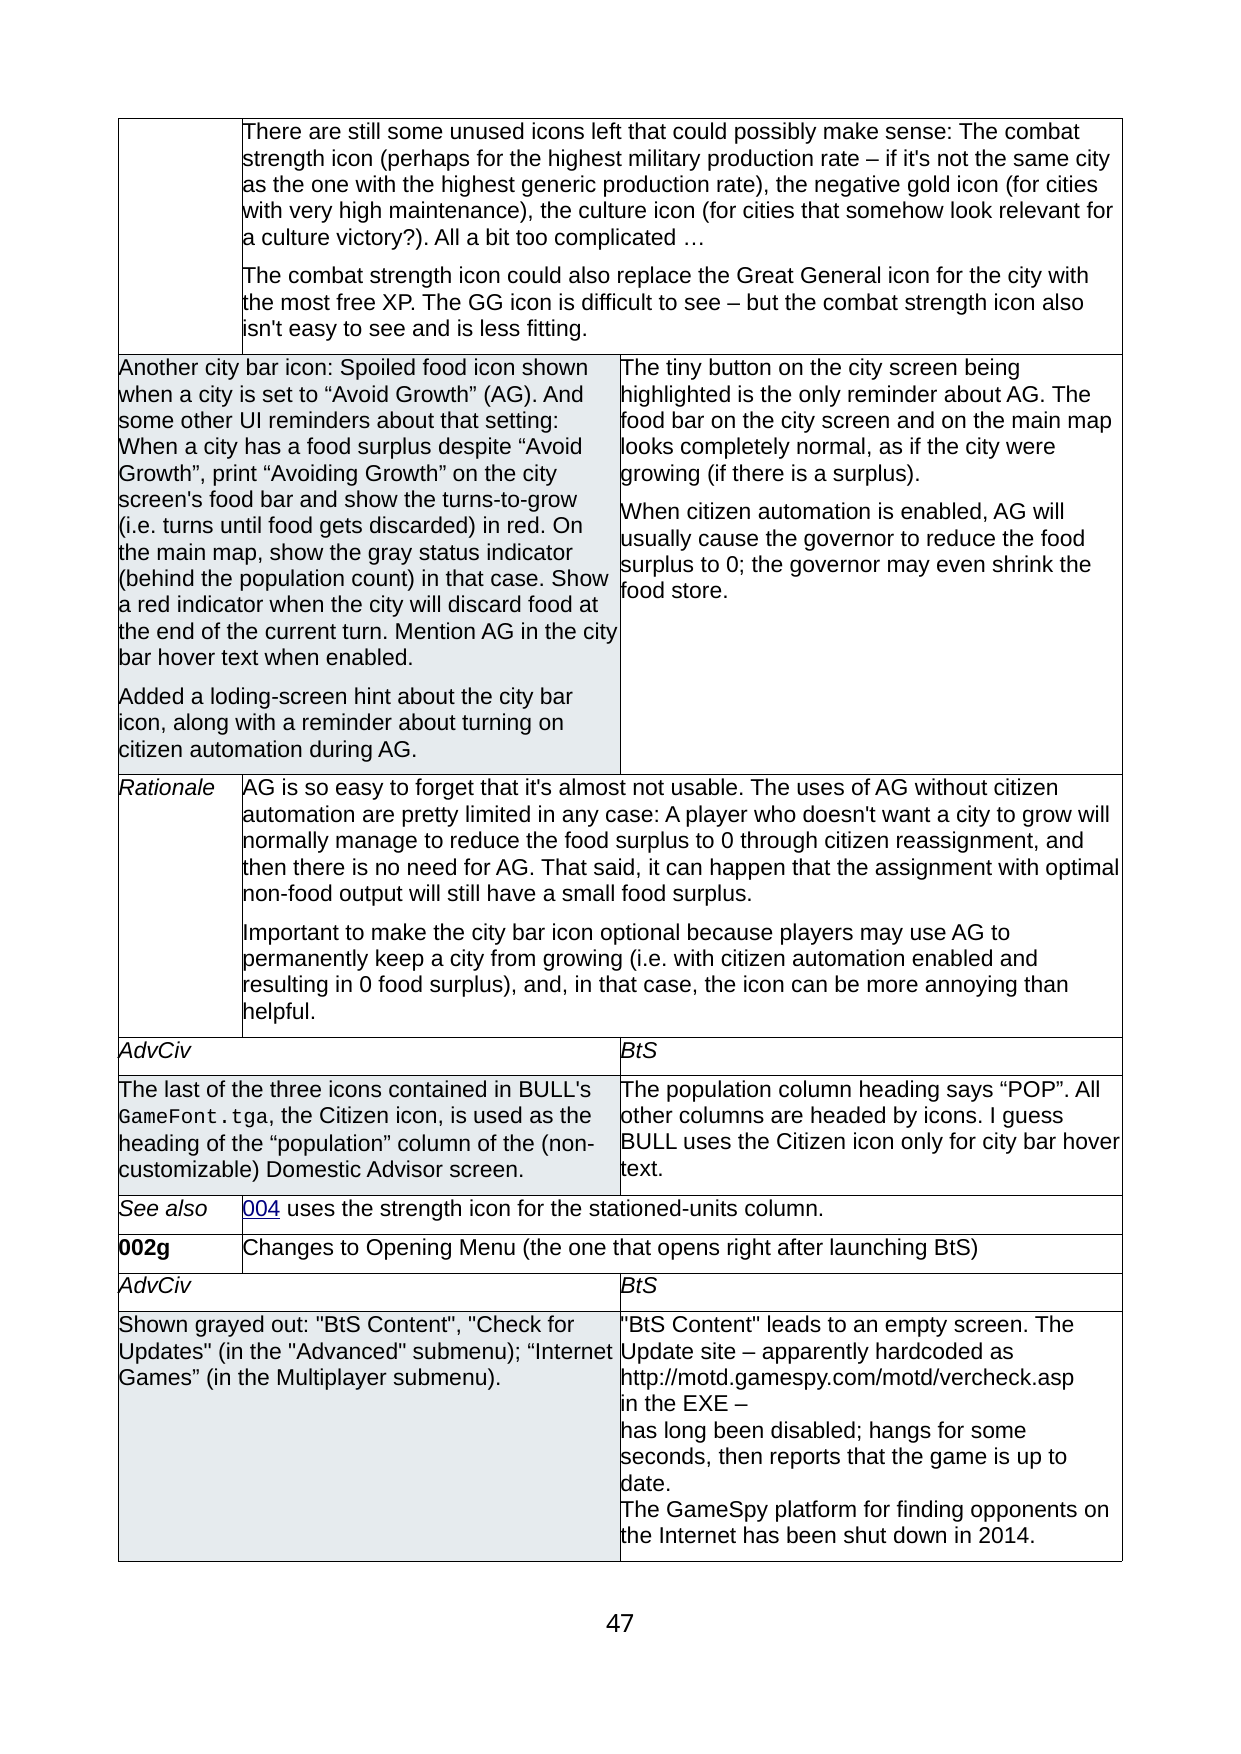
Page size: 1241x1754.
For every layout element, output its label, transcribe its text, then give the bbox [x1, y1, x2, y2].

table_cell AG is so easy to forget that it's almost not usable. The uses of AG without citizen automation are pretty limited in any case: A player who doesn't want a city to grow will normally manage to reduce the food surplus to 0 through citizen reassignment, and then there is no need for AG. That said, it can happen that the assignment with optimal non-food output will still have a small food surplus. Important to make the city bar icon optional because players may use AG to permanently keep a city from growing (i.e. with citizen automation enabled and resulting in 0 food surplus), and, in that case, the icon can be more annoying than helpful. [243, 775, 1122, 1037]
table_cell "BtS Content" leads to an empty screen. The Update site – apparently hardcoded as http://motd.gamespy.com/motd/vercheck.asp in the EXE – has long been disabled; hangs for some seconds, then reports that the game is up to date. The GameSpy platform for finding opponents on the Internet has been shut down in 2014. [621, 1312, 1122, 1561]
table_cell Changes to Opening Menu (the one that opens right after launching BtS) [243, 1235, 1122, 1272]
table_cell The population column heading says “POP”. All other columns are headed by icons. I guess BULL uses the Citizen icon only for city bar hover text. [621, 1076, 1122, 1195]
table_cell Another city bar icon: Spoiled food icon shown when a city is set to “Avoid Growth” (AG). And some other UI reminders about that setting: When a city has a food surplus despite “Avoid Growth”, print “Avoiding Growth” on the city screen's food bar and show the turns-to-grow (i.e. turns until food gets discarded) in red. On the main map, show the gray status indicator (behind the population count) in that case. Show a red indicator when the city will discard food at the end of the current turn. Mention AG in the city bar hover text when enabled. Added a loding-screen hint about the city bar icon, along with a reminder about turning on citizen automation during AG. [119, 355, 620, 774]
table_cell 002g [119, 1235, 242, 1272]
table_cell AdvCiv [119, 1274, 620, 1311]
table_cell [119, 119, 242, 354]
table_cell 004 uses the strength icon for the stationed-units column. [243, 1196, 1122, 1233]
table_cell AdvCiv [119, 1038, 620, 1075]
table_cell BtS [621, 1274, 1122, 1311]
table_cell The tiny button on the city screen being highlighted is the only reminder about AG. The food bar on the city screen and on the main map looks completely normal, as if the city were growing (if there is a surplus). When citizen automation is enabled, AG will usually cause the governor to reduce the food surplus to 0; the governor may even shrink the food store. [621, 355, 1122, 774]
table_cell Rationale [119, 775, 242, 1037]
table_cell Shown grayed out: "BtS Content", "Check for Updates" (in the "Advanced" submenu); “Internet Games” (in the Multiplayer submenu). [119, 1312, 620, 1561]
table_cell There are still some unused icons left that could possibly make sense: The combat strength icon (perhaps for the highest military production rate – if it's not the same city as the one with the highest generic production rate), the negative gold icon (for cities with very high maintenance), the culture icon (for cities that somehow look relevant for a culture victory?). All a bit too complicated … The combat strength icon could also replace the Great General icon for the city with the most free XP. The GG icon is difficult to see – but the combat strength icon also isn't easy to see and is less fitting. [243, 119, 1122, 354]
table_cell BtS [621, 1038, 1122, 1075]
table_cell See also [119, 1196, 242, 1233]
table_cell The last of the three icons contained in BULL's GameFont.tga, the Citizen icon, is used as the heading of the “population” column of the (non-customizable) Domestic Advisor screen. [119, 1076, 620, 1195]
